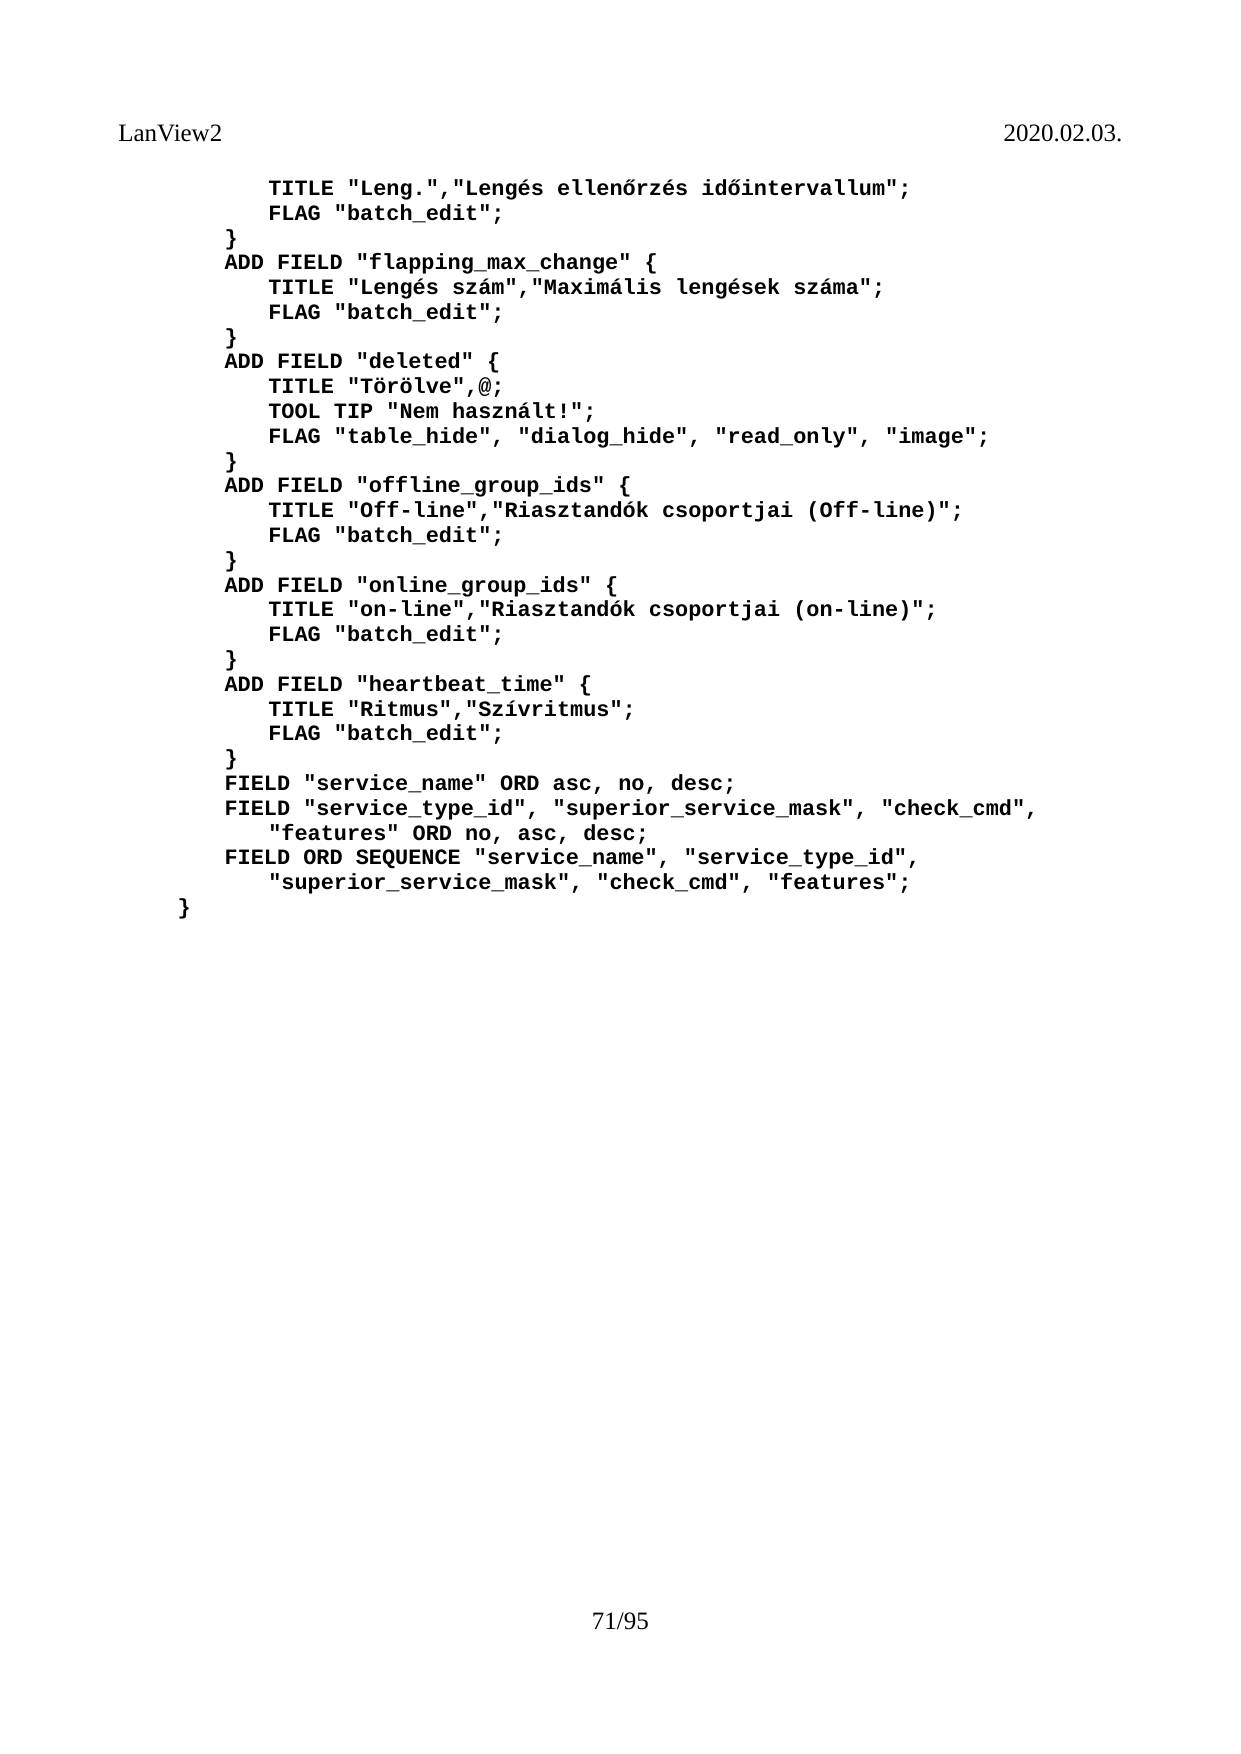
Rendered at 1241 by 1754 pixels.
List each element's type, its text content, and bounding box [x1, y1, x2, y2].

text ADD FIELD "deleted" { TITLE "Törölve",@; TOOL TIP "Nem használt!"; FLAG "table_hide", "dialog_hide", "read_only", "image"; } [177, 351, 1122, 474]
text ADD FIELD "flapping_max_change" { TITLE "Lengés szám","Maximális lengések száma"; FLAG "batch_edit"; } [177, 251, 1122, 351]
text TITLE "Leng.","Lengés ellenőrzés időintervallum"; FLAG "batch_edit"; } [177, 177, 1122, 251]
text FIELD "service_name" ORD asc, no, desc; FIELD "service_type_id", "superior_service_mask", "check_cmd", "features" ORD no, asc, desc; FIELD ORD SEQUENCE "service_name", "service_type_id", "superior_service_mask", "check_cmd", "features"; } [177, 772, 1122, 921]
text ADD FIELD "offline_group_ids" { TITLE "Off-line","Riasztandók csoportjai (Off-line)"; FLAG "batch_edit"; } [177, 474, 1122, 574]
text ADD FIELD "online_group_ids" { TITLE "on-line","Riasztandók csoportjai (on-line)"; FLAG "batch_edit"; } [177, 574, 1122, 673]
text ADD FIELD "heartbeat_time" { TITLE "Ritmus","Szívritmus"; FLAG "batch_edit"; } [177, 673, 1122, 772]
